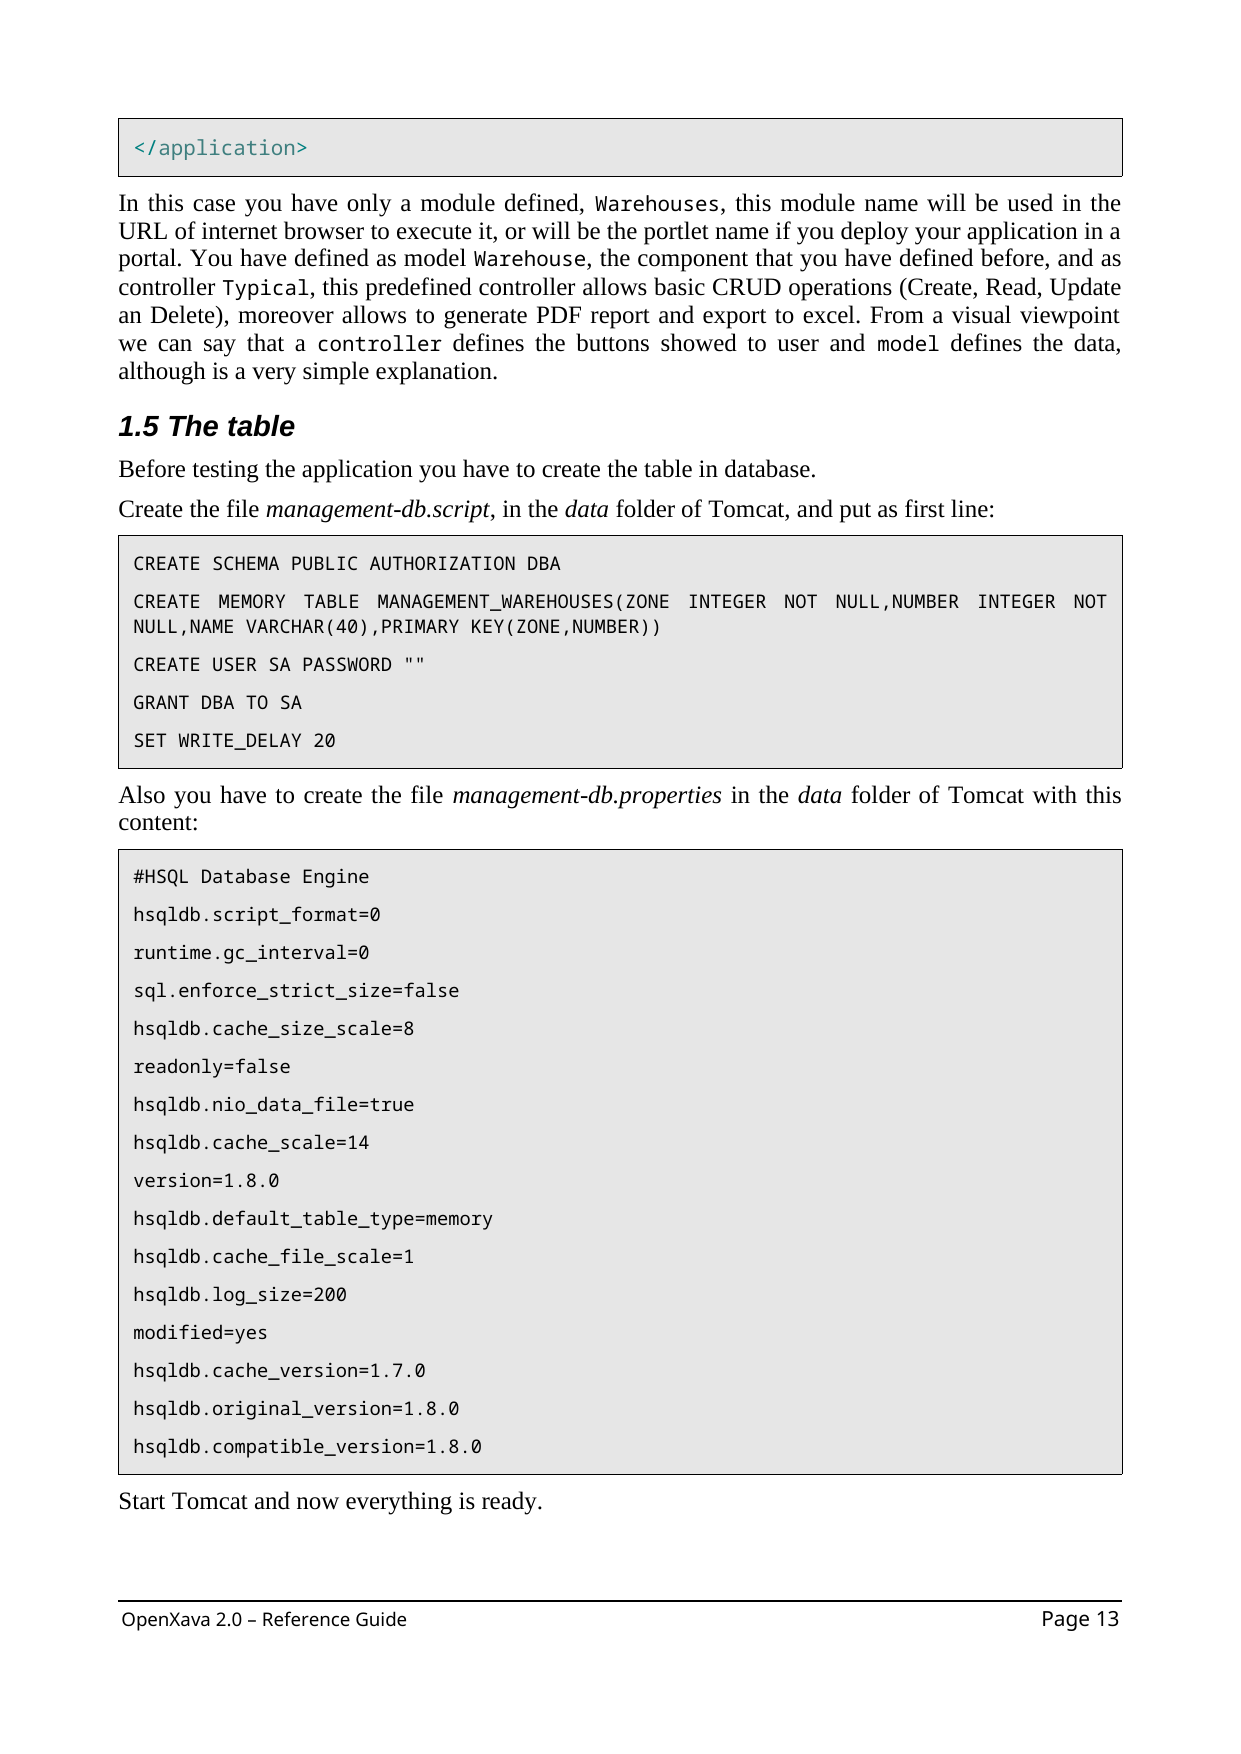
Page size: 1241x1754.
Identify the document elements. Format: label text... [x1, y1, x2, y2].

text Also you have to create the file management-db.properties in the data folder of Tomcat with this content: [118, 781, 1122, 836]
text hsqldb.cache_version=1.7.0 [119, 1343, 1122, 1381]
text CREATE SCHEMA PUBLIC AUTHORIZATION DBA [119, 536, 1122, 573]
text modified=yes [119, 1305, 1122, 1343]
text runtime.gc_interval=0 [119, 925, 1122, 963]
subtitle The table [118, 410, 1122, 442]
text Before testing the application you have to create the table in database. [118, 455, 1122, 483]
text hsqldb.cache_file_scale=1 [119, 1229, 1122, 1267]
text In this case you have only a module defined, Warehouses, this module name will be used in the URL of internet browser to execute it, or will be the portlet name if you deploy your application in a portal. You have defined as model Warehouse, the component that you have defined before, and as controller Typical, this predefined controller allows basic CRUD operations (Create, Read, Update an Delete), moreover allows to generate PDF report and export to excel. From a visual viewpoint we can say that a controller defines the buttons showed to user and model defines the data, although is a very simple explanation. [118, 189, 1122, 385]
text CREATE USER SA PASSWORD "" [119, 637, 1122, 675]
text hsqldb.script_format=0 [119, 887, 1122, 925]
text SET WRITE_DELAY 20 [119, 713, 1122, 768]
text hsqldb.nio_data_file=true [119, 1077, 1122, 1115]
text </application> [119, 119, 1122, 176]
text hsqldb.default_table_type=memory [119, 1191, 1122, 1229]
text GRANT DBA TO SA [119, 675, 1122, 713]
text #HSQL Database Engine [119, 850, 1122, 887]
text hsqldb.cache_size_scale=8 [119, 1001, 1122, 1039]
text readonly=false [119, 1039, 1122, 1077]
text sql.enforce_strict_size=false [119, 963, 1122, 1001]
text hsqldb.compatible_version=1.8.0 [119, 1419, 1122, 1474]
text version=1.8.0 [119, 1153, 1122, 1191]
text hsqldb.cache_scale=14 [119, 1115, 1122, 1153]
text CREATE MEMORY TABLE MANAGEMENT_WAREHOUSES(ZONE INTEGER NOT NULL,NUMBER INTEGER NOT NULL,NAME VARCHAR(40),PRIMARY KEY(ZONE,NUMBER)) [119, 573, 1122, 637]
text Create the file management-db.script, in the data folder of Tomcat, and put as first line: [118, 495, 1122, 523]
text hsqldb.original_version=1.8.0 [119, 1381, 1122, 1419]
text Start Tomcat and now everything is ready. [118, 1487, 1122, 1514]
text hsqldb.log_size=200 [119, 1267, 1122, 1305]
